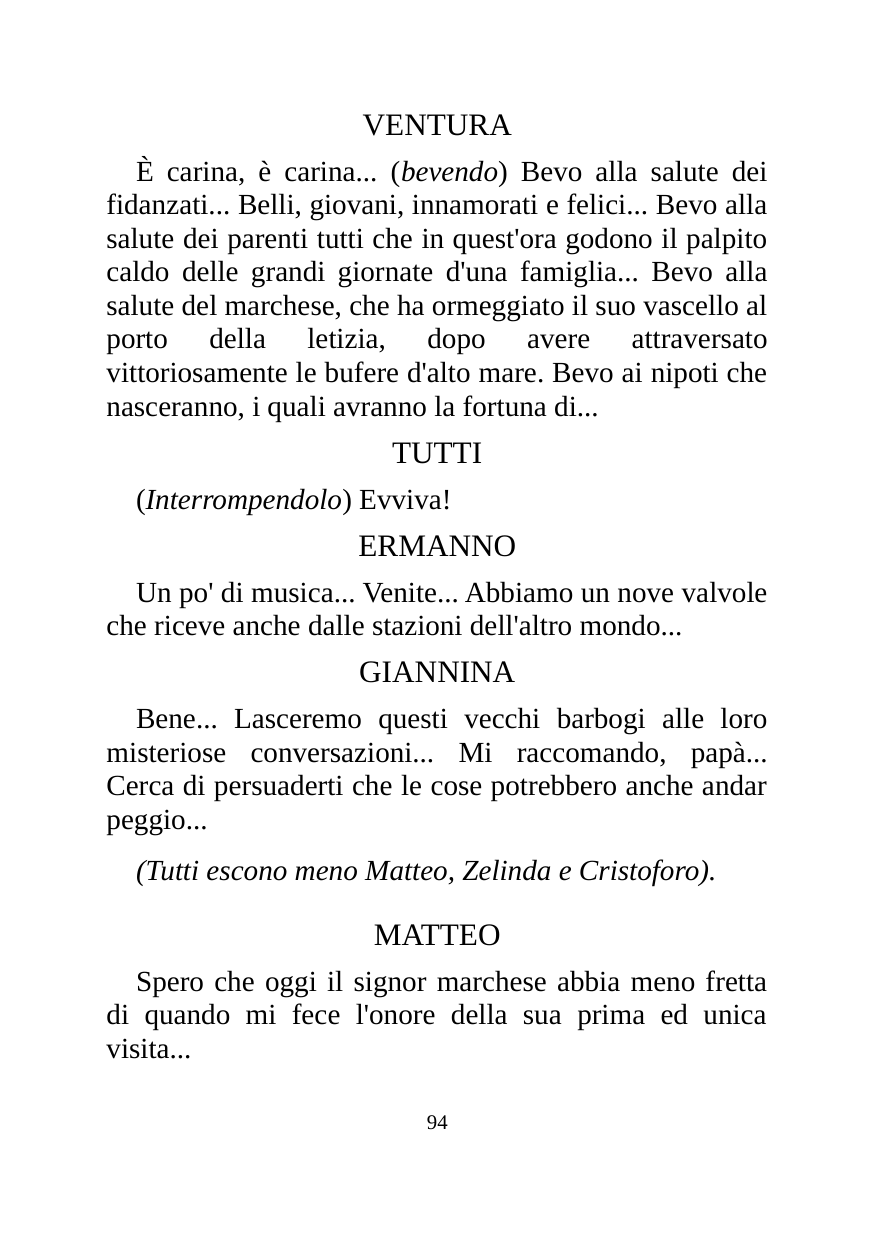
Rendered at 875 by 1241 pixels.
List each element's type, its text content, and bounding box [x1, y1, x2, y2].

text (Interrompendolo) Evviva! [106, 482, 768, 515]
text (Tutti escono meno Matteo, Zelinda e Cristoforo). [106, 853, 768, 887]
text VENTURA [106, 106, 768, 142]
text GIANNINA [106, 654, 768, 689]
text Un po' di musica... Venite... Abbiamo un nove valvole che riceve anche dalle stazioni dell'altro mondo... [106, 575, 768, 642]
text TUTTI [106, 434, 768, 470]
text Bene... Lasceremo questi vecchi barbogi alle loro misteriose conversazioni... Mi raccomando, papà... Cerca di persuaderti che le cose potrebbero anche andar peggio... [106, 701, 768, 836]
text Spero che oggi il signor marchese abbia meno fretta di quando mi fece l'onore della sua prima ed unica visita... [106, 964, 768, 1064]
text ERMANNO [106, 527, 768, 563]
text MATTEO [106, 916, 768, 952]
text È carina, è carina... (bevendo) Bevo alla salute dei fidanzati... Belli, giovani, innamorati e felici... Bevo alla salute dei parenti tutti che in quest'ora godono il palpito caldo delle grandi giornate d'una famiglia... Bevo alla salute del marchese, che ha ormeggiato il suo vascello al porto della letizia, dopo avere attraversato vittoriosamente le bufere d'alto mare. Bevo ai nipoti che nasceranno, i quali avranno la fortuna di... [106, 154, 768, 422]
